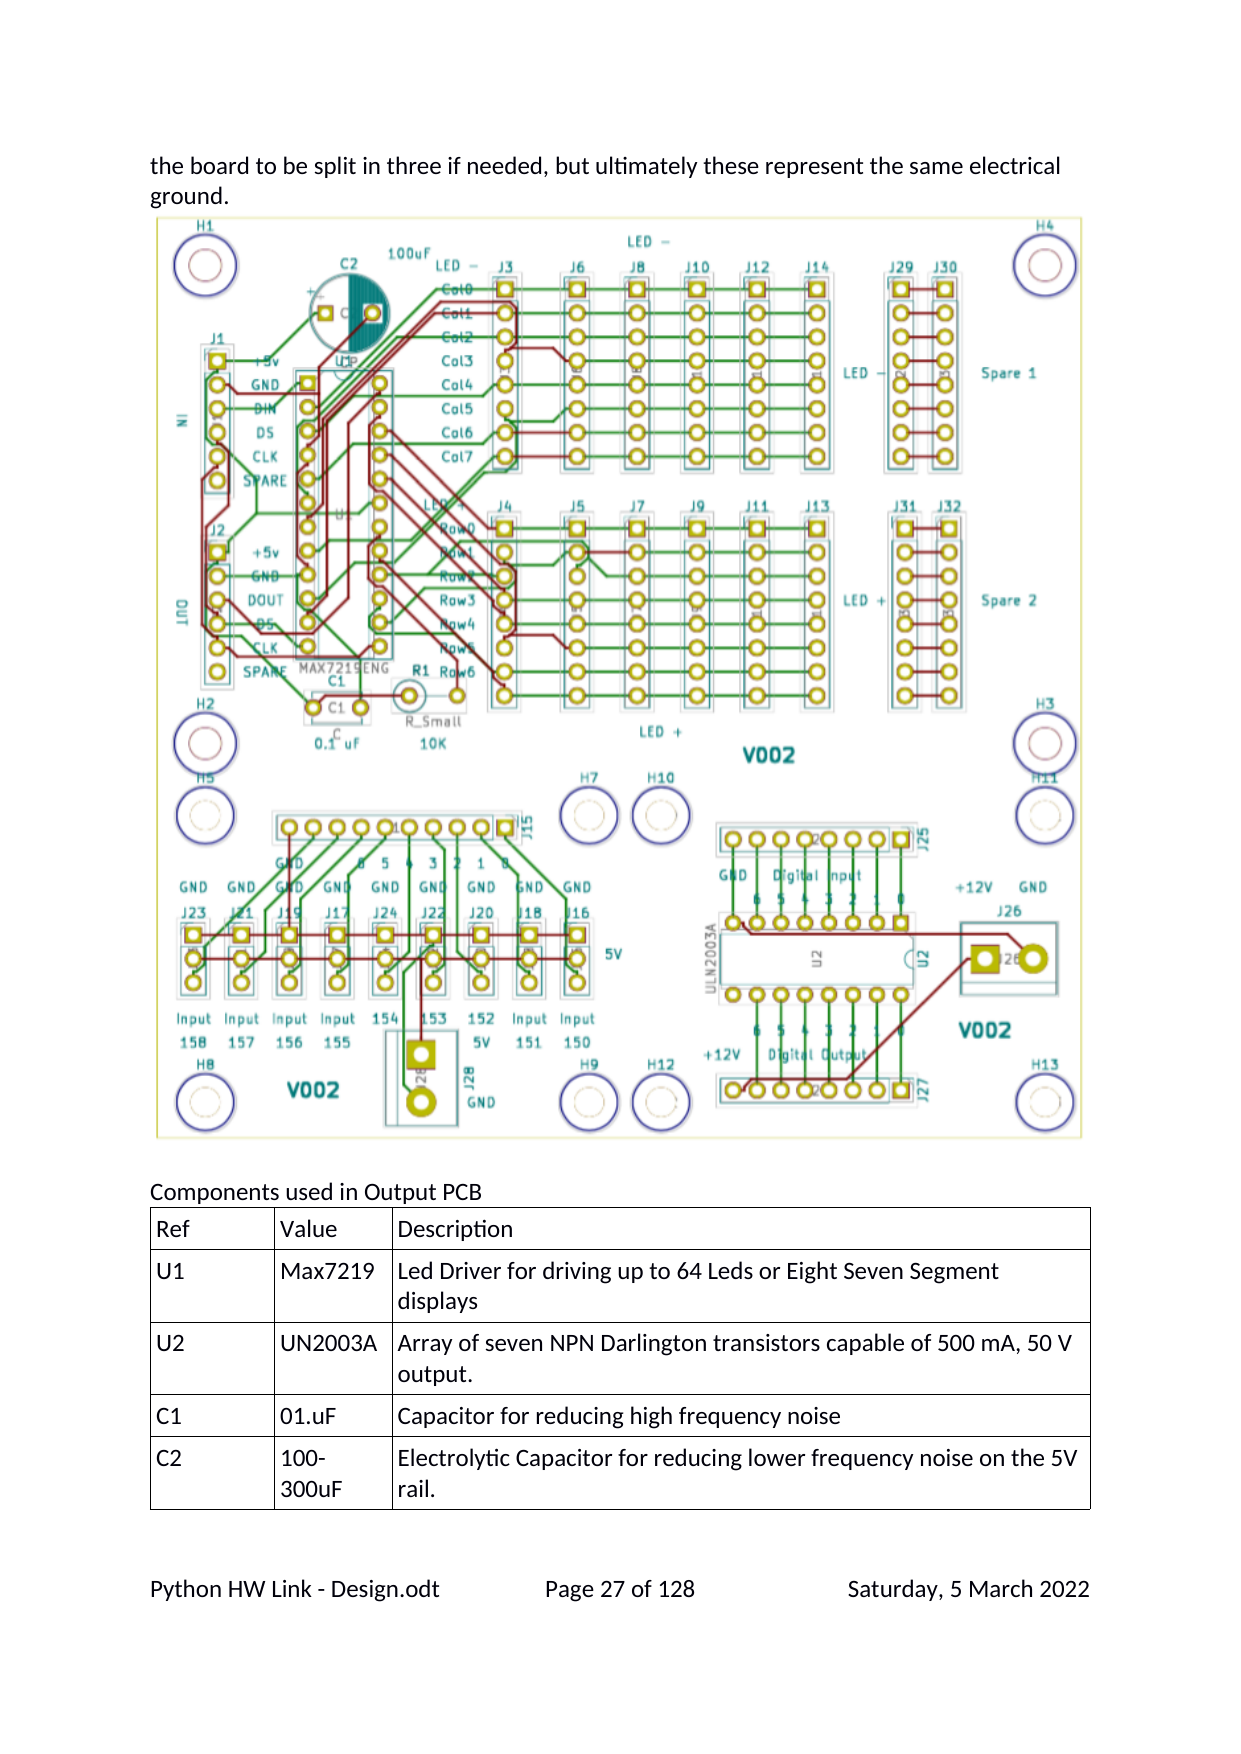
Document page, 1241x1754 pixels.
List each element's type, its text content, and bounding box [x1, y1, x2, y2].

picture [150, 211, 1091, 1146]
table_cell C1 [151, 1395, 274, 1436]
text Components used in Output PCB [150, 1176, 1090, 1207]
table_cell 100-300uF [275, 1437, 392, 1509]
table_cell 01.uF [275, 1395, 392, 1436]
table_cell Capacitor for reducing high frequency noise [393, 1395, 1090, 1436]
table_cell Max7219 [275, 1250, 392, 1322]
table_cell Led Driver for driving up to 64 Leds or Eight Seven Segment displays [393, 1250, 1090, 1322]
table_cell U2 [151, 1323, 274, 1394]
table_header Description [393, 1208, 1090, 1249]
table_header Ref [151, 1208, 274, 1249]
table_cell U1 [151, 1250, 274, 1322]
table_cell UN2003A [275, 1323, 392, 1394]
table_cell Electrolytic Capacitor for reducing lower frequency noise on the 5V rail. [393, 1437, 1090, 1509]
text the board to be split in three if needed, but ultimately these represent the same electrical ground. [150, 150, 1090, 211]
table_header Value [275, 1208, 392, 1249]
table_cell Array of seven NPN Darlington transistors capable of 500 mA, 50 V output. [393, 1323, 1090, 1394]
table_cell C2 [151, 1437, 274, 1509]
